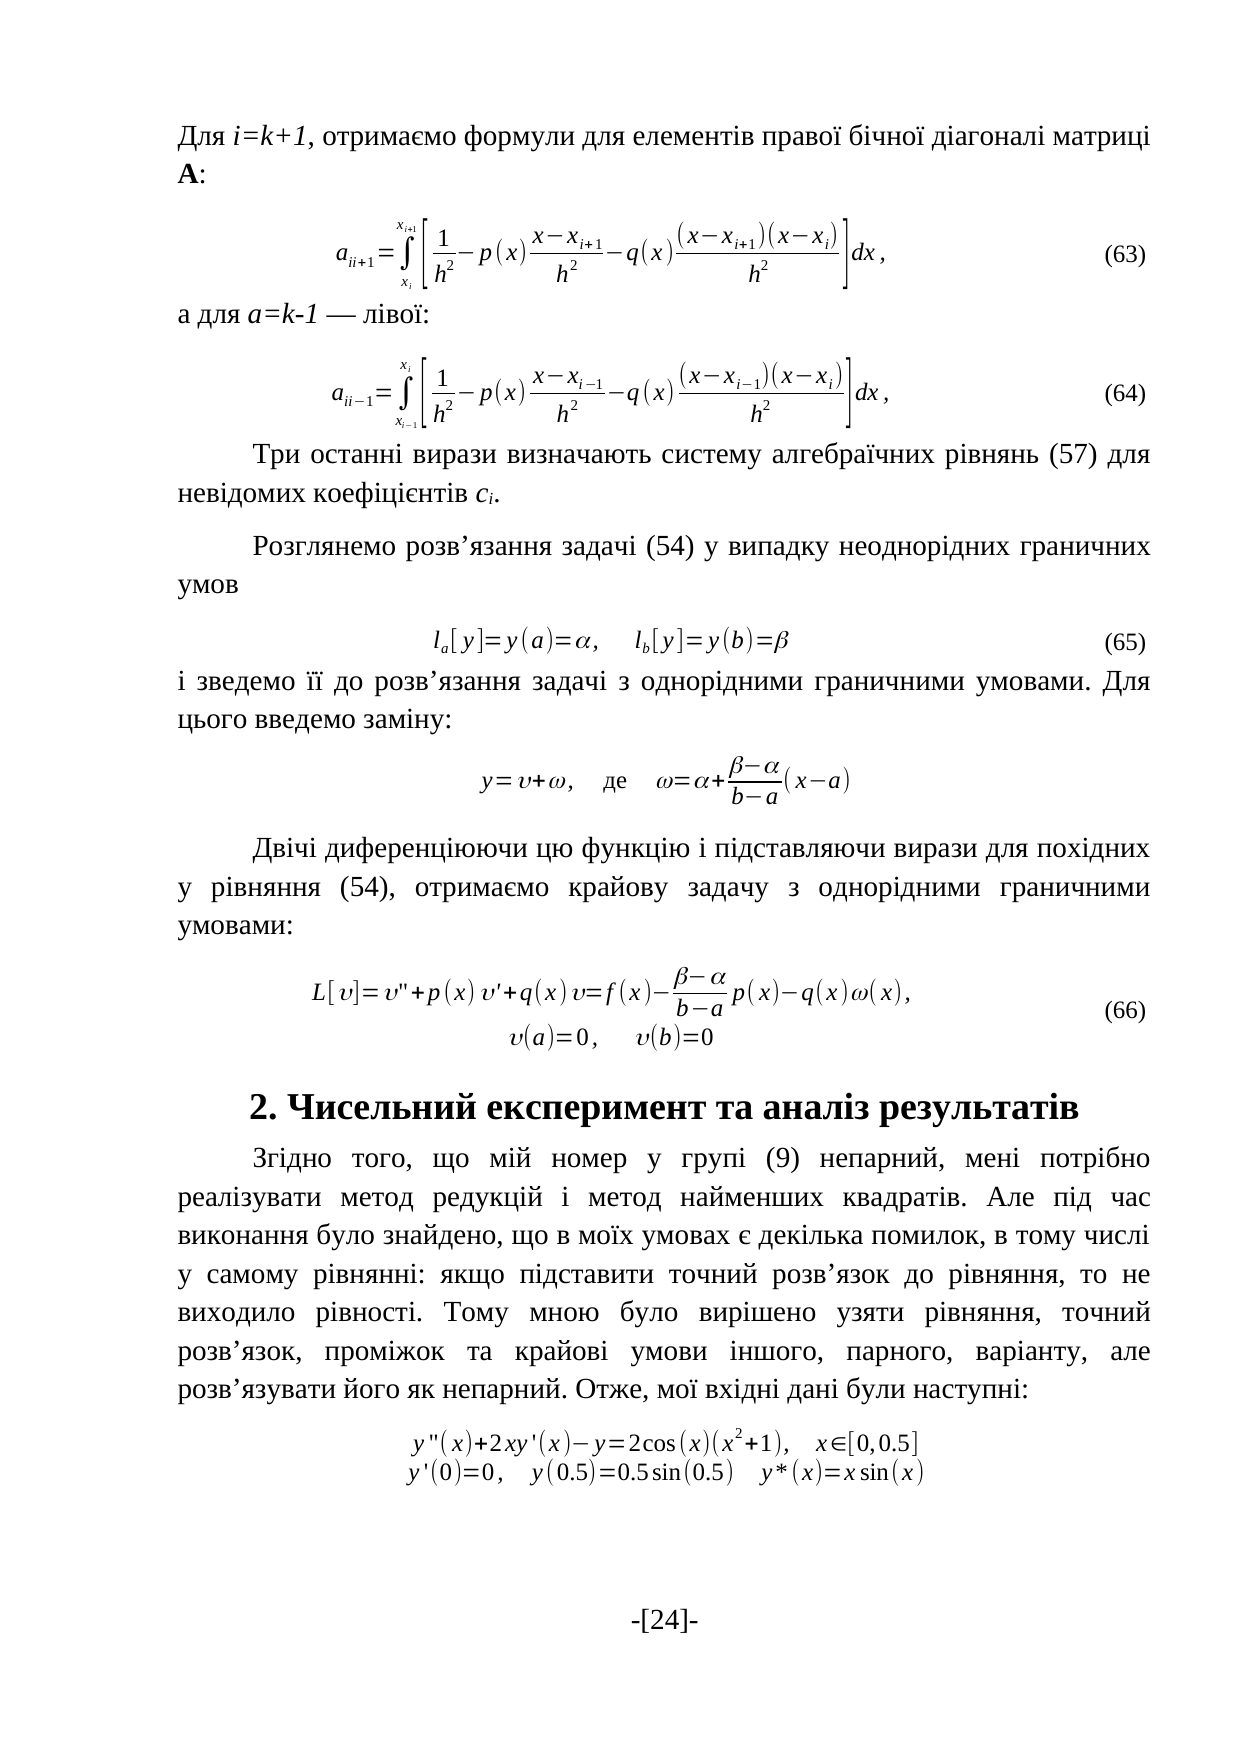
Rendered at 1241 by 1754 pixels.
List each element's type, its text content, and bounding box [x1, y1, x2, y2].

text Три останні вирази визначають систему алгебраїчних рівнянь (57) для невідомих коефіцієнтів ci. [177, 436, 1152, 508]
table_header (65) [1043, 620, 1152, 663]
text Для i=k+1, отримаємо формули для елементів правої бічної діагоналі матриці А: [177, 118, 1152, 190]
subtitle 2. Чисельний експеримент та аналіз результатів [177, 1084, 1152, 1128]
text а для a=k-1 — лівої: [177, 296, 1152, 330]
table_header [177, 620, 1043, 663]
text Двічі диференціюючи цю функцію і підставляючи вирази для похідних у рівняння (54), отримаємо крайову задачу з однорідними граничними умовами: [177, 830, 1152, 941]
table_header [177, 210, 1043, 296]
text Згідно того, що мій номер у групі (9) непарний, мені потрібно реалізувати метод редукцій і метод найменших квадратів. Але під час виконання було знайдено, що в моїх умовах є декілька помилок, в тому числі у самому рівнянні: якщо підставити точний розв’язок до рівняння, то не виходило рівності. Тому мною було вирішено узяти рівняння, точний розв’язок, проміжок та крайові умови іншого, парного, варіанту, але розв’язувати його як непарний. Отже, мої вхідні дані були наступні: [177, 1140, 1152, 1405]
text і зведемо її до розв’язання задачі з однорідними граничними умовами. Для цього введемо заміну: [177, 663, 1152, 735]
table_header (66) [1043, 960, 1152, 1059]
text Розглянемо розв’язання задачі (54) у випадку неоднорідних граничних умов [177, 528, 1152, 600]
table_header (64) [1043, 350, 1152, 436]
table_header (63) [1043, 210, 1152, 296]
table_header [177, 960, 1043, 1059]
table_header [177, 350, 1043, 436]
